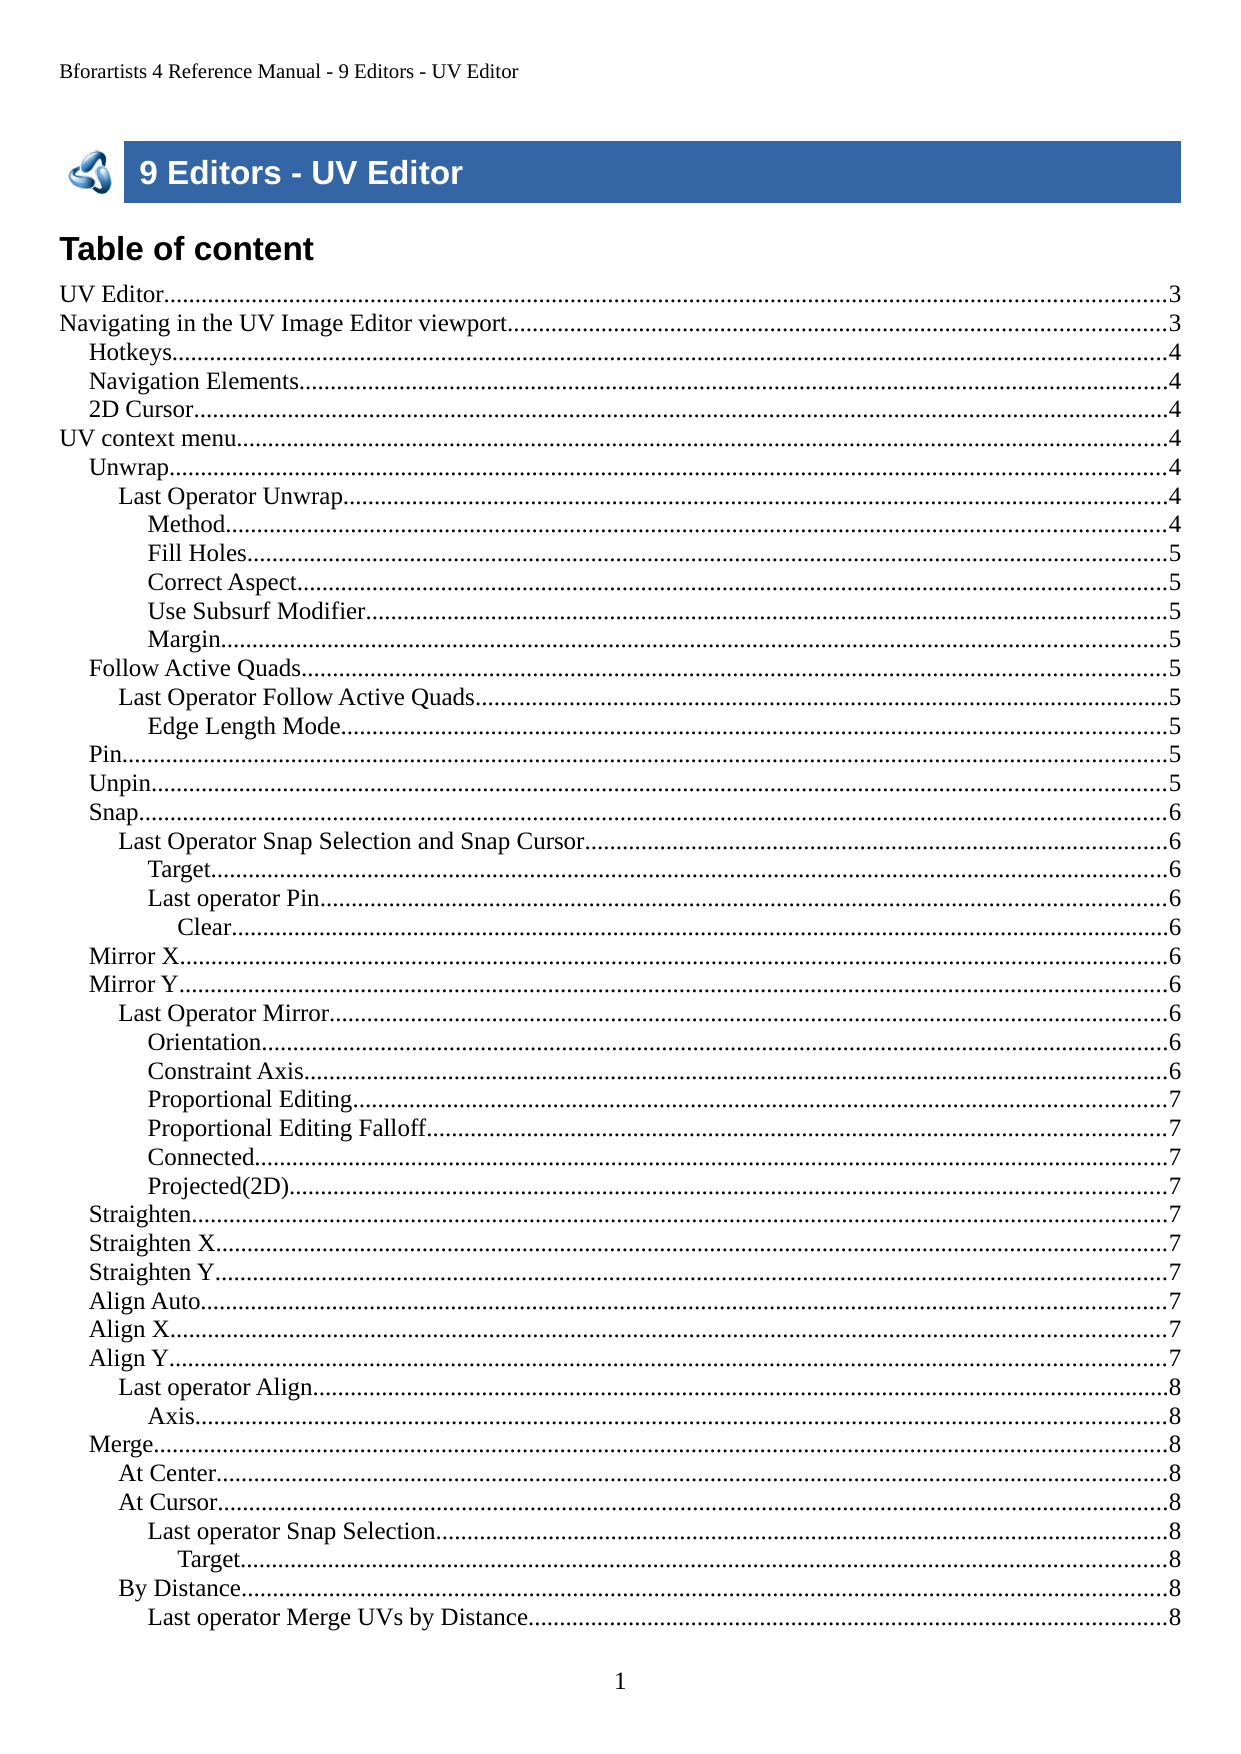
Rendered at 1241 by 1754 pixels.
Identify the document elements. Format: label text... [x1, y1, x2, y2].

text Last operator Pin 6 [147, 883, 1181, 912]
text Proportional Editing Falloff 7 [147, 1113, 1181, 1142]
text At Center 8 [118, 1458, 1181, 1487]
text Edge Length Mode 5 [147, 711, 1181, 739]
text Clear 6 [177, 912, 1181, 941]
text Last Operator Snap Selection and Snap Cursor 6 [118, 826, 1181, 854]
text Follow Active Quads 5 [88, 653, 1181, 682]
text Straighten X 7 [88, 1228, 1181, 1257]
text Straighten 7 [88, 1199, 1181, 1228]
text Align Y 7 [88, 1343, 1181, 1372]
subtitle Table of content [59, 228, 1181, 267]
text Axis 8 [147, 1401, 1181, 1429]
text By Distance 8 [118, 1573, 1181, 1602]
text Margin 5 [147, 624, 1181, 653]
text Align X 7 [88, 1314, 1181, 1343]
text At Cursor 8 [118, 1487, 1181, 1516]
picture [65, 147, 114, 197]
text UV context menu 4 [59, 423, 1181, 452]
text Target 6 [147, 854, 1181, 883]
text Mirror X 6 [88, 941, 1181, 969]
text Merge 8 [88, 1429, 1181, 1458]
text Use Subsurf Modifier 5 [147, 596, 1181, 624]
text Fill Holes 5 [147, 538, 1181, 567]
text Align Auto 7 [88, 1286, 1181, 1314]
text Unwrap 4 [88, 452, 1181, 481]
text Hotkeys 4 [88, 337, 1181, 366]
text Orientation 6 [147, 1027, 1181, 1056]
text Projected(2D) 7 [147, 1171, 1181, 1199]
table_header [59, 141, 124, 203]
text Method 4 [147, 509, 1181, 538]
text Straighten Y 7 [88, 1257, 1181, 1286]
text Navigation Elements 4 [88, 366, 1181, 394]
text UV Editor 3 [59, 279, 1181, 308]
text Snap 6 [88, 797, 1181, 826]
text Last Operator Follow Active Quads 5 [118, 682, 1181, 711]
text Last operator Merge UVs by Distance 8 [147, 1602, 1181, 1631]
text 2D Cursor 4 [88, 394, 1181, 423]
text Last operator Snap Selection 8 [147, 1516, 1181, 1544]
text Constraint Axis 6 [147, 1056, 1181, 1084]
text Pin 5 [88, 739, 1181, 768]
text Last Operator Unwrap 4 [118, 481, 1181, 509]
text Proportional Editing 7 [147, 1084, 1181, 1113]
table_header 9 Editors - UV Editor [124, 141, 1181, 203]
text Connected 7 [147, 1142, 1181, 1171]
text Correct Aspect 5 [147, 567, 1181, 596]
text Navigating in the UV Image Editor viewport 3 [59, 308, 1181, 337]
text Unpin 5 [88, 768, 1181, 797]
text Mirror Y 6 [88, 969, 1181, 998]
text Last operator Align 8 [118, 1372, 1181, 1401]
text Last Operator Mirror 6 [118, 998, 1181, 1027]
text Target 8 [177, 1544, 1181, 1573]
